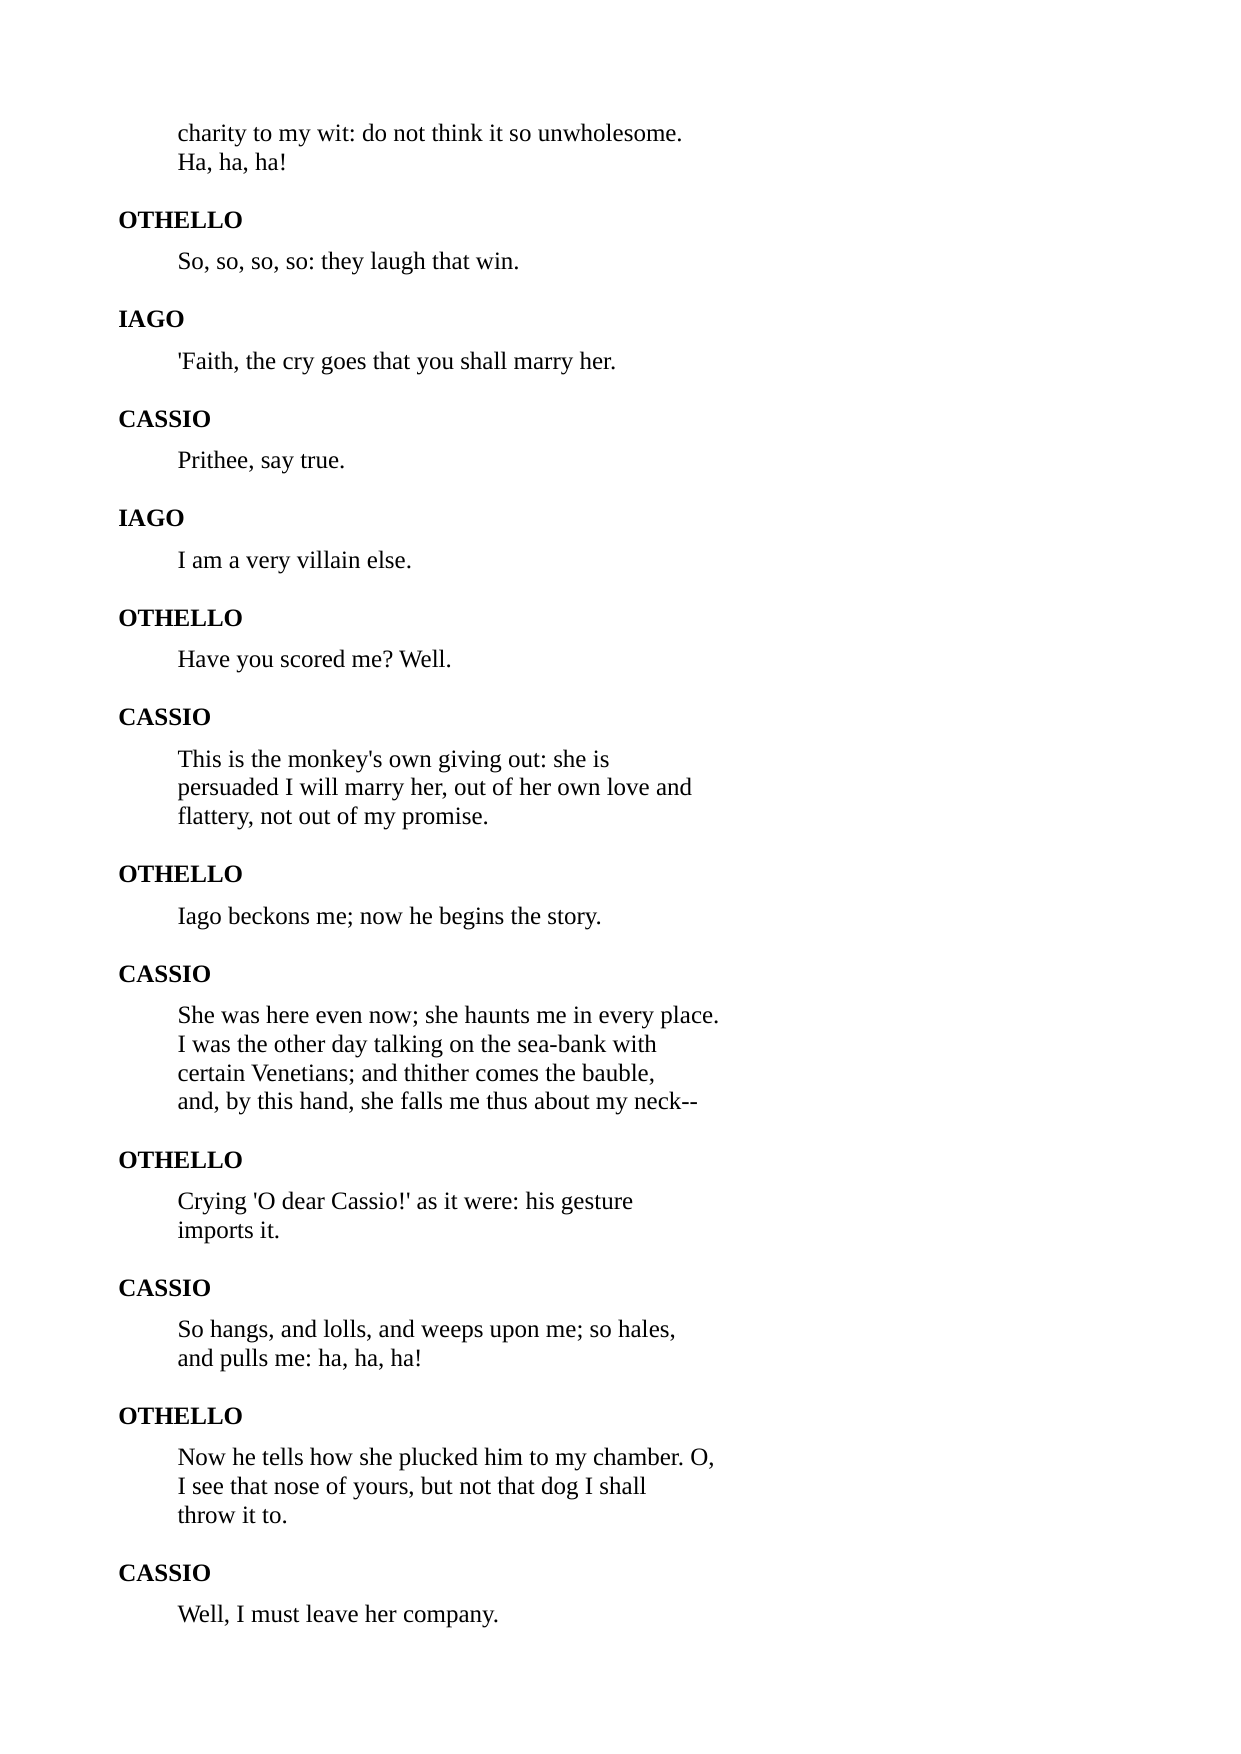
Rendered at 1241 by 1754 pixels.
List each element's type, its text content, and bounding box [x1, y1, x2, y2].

text 'Faith, the cry goes that you shall marry her. [177, 346, 1063, 374]
text So, so, so, so: they laugh that win. [177, 246, 1063, 275]
text CASSIO [118, 702, 1122, 731]
text Crying 'O dear Cassio!' as it were: his gesture imports it. [177, 1186, 1063, 1243]
text CASSIO [118, 404, 1122, 433]
text I am a very villain else. [177, 545, 1063, 573]
text OTHELLO [118, 1401, 1122, 1430]
text OTHELLO [118, 603, 1122, 632]
text She was here even now; she haunts me in every place. I was the other day talking on the sea-bank with certain Venetians; and thither comes the bauble, and, by this hand, she falls me thus about my neck-- [177, 1000, 1063, 1115]
text So hangs, and lolls, and weeps upon me; so hales, and pulls me: ha, ha, ha! [177, 1314, 1063, 1372]
text Prithee, say true. [177, 445, 1063, 474]
text IAGO [118, 503, 1122, 532]
text OTHELLO [118, 1145, 1122, 1173]
text IAGO [118, 304, 1122, 333]
text This is the monkey's own giving out: she is persuaded I will marry her, out of her own love and flattery, not out of my promise. [177, 744, 1063, 830]
text CASSIO [118, 1558, 1122, 1587]
text Have you scored me? Well. [177, 644, 1063, 673]
text Well, I must leave her company. [177, 1599, 1063, 1628]
text Iago beckons me; now he begins the story. [177, 901, 1063, 929]
text charity to my wit: do not think it so unwholesome. Ha, ha, ha! [177, 118, 1063, 176]
text CASSIO [118, 959, 1122, 988]
text OTHELLO [118, 859, 1122, 888]
text CASSIO [118, 1273, 1122, 1302]
text Now he tells how she plucked him to my chamber. O, I see that nose of yours, but not that dog I shall throw it to. [177, 1442, 1063, 1529]
text OTHELLO [118, 205, 1122, 234]
